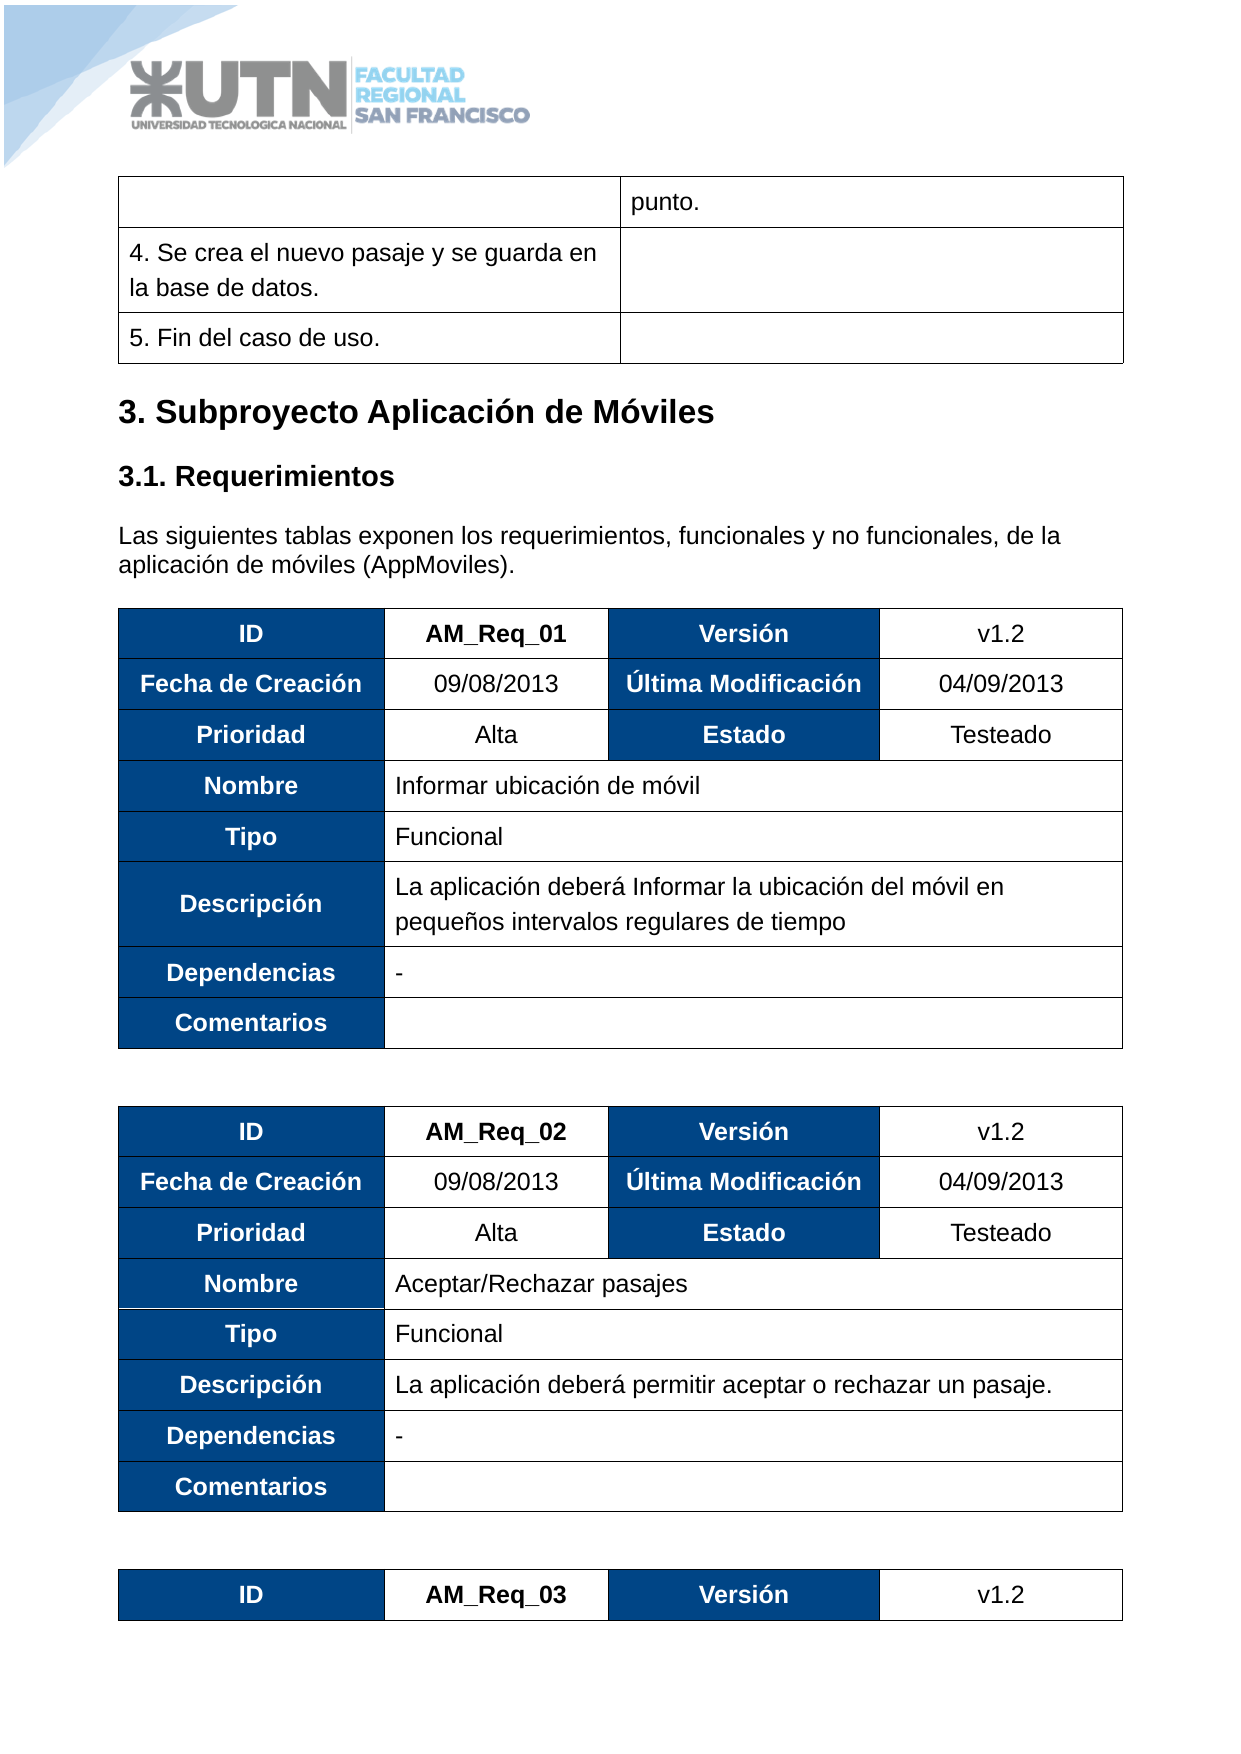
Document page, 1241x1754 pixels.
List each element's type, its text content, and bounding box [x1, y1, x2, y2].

table_cell [385, 1462, 1122, 1511]
table_cell 5. Fin del caso de uso. [119, 313, 620, 363]
table_cell Estado [609, 710, 879, 760]
table_header v1.2 [880, 1570, 1122, 1620]
table_header v1.2 [880, 609, 1122, 658]
table_cell [119, 177, 620, 227]
picture [3, 5, 532, 169]
table_cell Dependencias [119, 1411, 384, 1461]
table_cell 4. Se crea el nuevo pasaje y se guarda en la base de datos. [119, 228, 620, 312]
table_cell Testeado [880, 1208, 1122, 1258]
table_header AM_Req_02 [385, 1107, 608, 1156]
table_cell punto. [621, 177, 1123, 227]
table_cell Fecha de Creación [119, 1157, 384, 1207]
text 3. Subproyecto Aplicación de Móviles [118, 392, 1122, 430]
table_cell La aplicación deberá Informar la ubicación del móvil en pequeños intervalos regulares de tiempo [385, 862, 1122, 946]
table_cell Comentarios [119, 1462, 384, 1511]
table_header ID [119, 609, 384, 658]
table_cell Descripción [119, 862, 384, 946]
table_cell Alta [385, 1208, 608, 1258]
table_header ID [119, 1107, 384, 1156]
table_header ID [119, 1570, 384, 1620]
table_cell [621, 228, 1123, 312]
table_header v1.2 [880, 1107, 1122, 1156]
table_cell Última Modificación [609, 659, 879, 709]
table_cell - [385, 947, 1122, 997]
table_cell [385, 998, 1122, 1048]
text 3.1. Requerimientos [118, 459, 1122, 493]
table_cell Testeado [880, 710, 1122, 760]
table_cell 09/08/2013 [385, 1157, 608, 1207]
table_cell 09/08/2013 [385, 659, 608, 709]
table_cell Alta [385, 710, 608, 760]
table_cell Última Modificación [609, 1157, 879, 1207]
table_cell Dependencias [119, 947, 384, 997]
table_cell Prioridad [119, 1208, 384, 1258]
table_cell Tipo [119, 812, 384, 861]
table_cell Funcional [385, 812, 1122, 861]
table_cell Nombre [119, 1259, 384, 1308]
table_header AM_Req_03 [385, 1570, 608, 1620]
table_header AM_Req_01 [385, 609, 608, 658]
table_header Versión [609, 609, 879, 658]
text Las siguientes tablas exponen los requerimientos, funcionales y no funcionales, de la aplicación de móviles (AppMoviles). [118, 521, 1122, 579]
table_cell Aceptar/Rechazar pasajes [385, 1259, 1122, 1308]
table_cell Estado [609, 1208, 879, 1258]
table_cell 04/09/2013 [880, 1157, 1122, 1207]
table_cell Nombre [119, 761, 384, 811]
table_header Versión [609, 1107, 879, 1156]
table_cell - [385, 1411, 1122, 1461]
table_header Versión [609, 1570, 879, 1620]
table_cell [621, 313, 1123, 363]
table_cell Fecha de Creación [119, 659, 384, 709]
table_cell Informar ubicación de móvil [385, 761, 1122, 811]
table_cell Tipo [119, 1310, 384, 1359]
table_cell Funcional [385, 1310, 1122, 1359]
table_cell Descripción [119, 1360, 384, 1410]
table_cell 04/09/2013 [880, 659, 1122, 709]
table_cell Prioridad [119, 710, 384, 760]
table_cell Comentarios [119, 998, 384, 1048]
table_cell La aplicación deberá permitir aceptar o rechazar un pasaje. [385, 1360, 1122, 1410]
